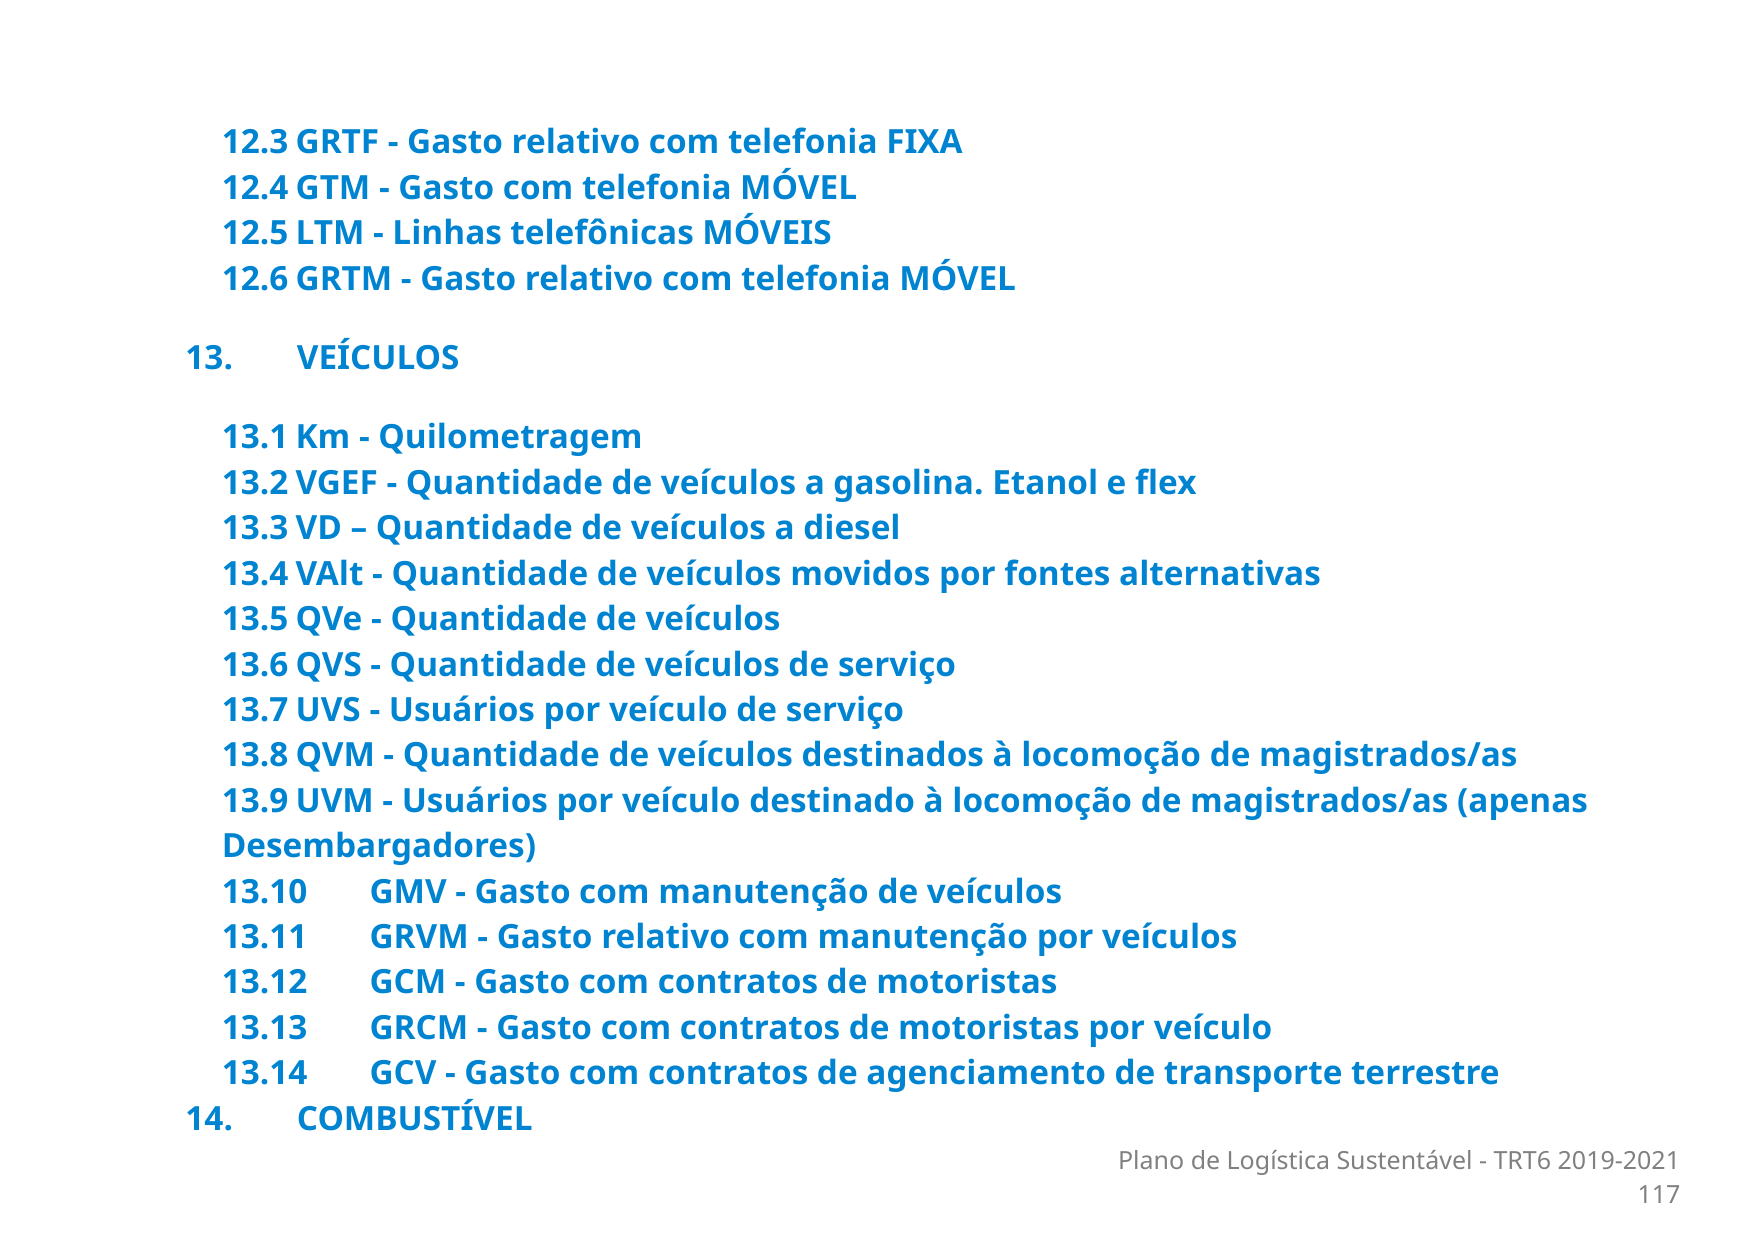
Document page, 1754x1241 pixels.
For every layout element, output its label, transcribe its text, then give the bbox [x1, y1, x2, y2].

list GMV - Gasto com manutenção de veículos [222, 867, 1665, 913]
list VD – Quantidade de veículos a diesel [222, 504, 1665, 549]
list LTM - Linhas telefônicas MÓVEIS [222, 209, 1665, 254]
list GTM - Gasto com telefonia MÓVEL [222, 163, 1665, 209]
list UVM - Usuários por veículo destinado à locomoção de magistrados/as (apenas Desembargadores) [222, 777, 1665, 867]
list VEÍCULOS [185, 334, 1665, 379]
list QVM - Quantidade de veículos destinados à locomoção de magistrados/as [222, 731, 1665, 777]
list GCV - Gasto com contratos de agenciamento de transporte terrestre [222, 1049, 1665, 1094]
list QVe - Quantidade de veículos [222, 595, 1665, 640]
list QVS - Quantidade de veículos de serviço [222, 640, 1665, 686]
list GRTM - Gasto relativo com telefonia MÓVEL [222, 254, 1665, 300]
list UVS - Usuários por veículo de serviço [222, 686, 1665, 731]
list GRTF - Gasto relativo com telefonia FIXA [222, 118, 1665, 163]
list VGEF - Quantidade de veículos a gasolina. Etanol e flex [222, 459, 1665, 504]
list GRVM - Gasto relativo com manutenção por veículos [222, 913, 1665, 958]
list VAlt - Quantidade de veículos movidos por fontes alternativas [222, 549, 1665, 595]
list COMBUSTÍVEL [185, 1094, 1665, 1140]
list Km - Quilometragem [222, 413, 1665, 459]
list GRCM - Gasto com contratos de motoristas por veículo [222, 1004, 1665, 1049]
list GCM - Gasto com contratos de motoristas [222, 958, 1665, 1004]
